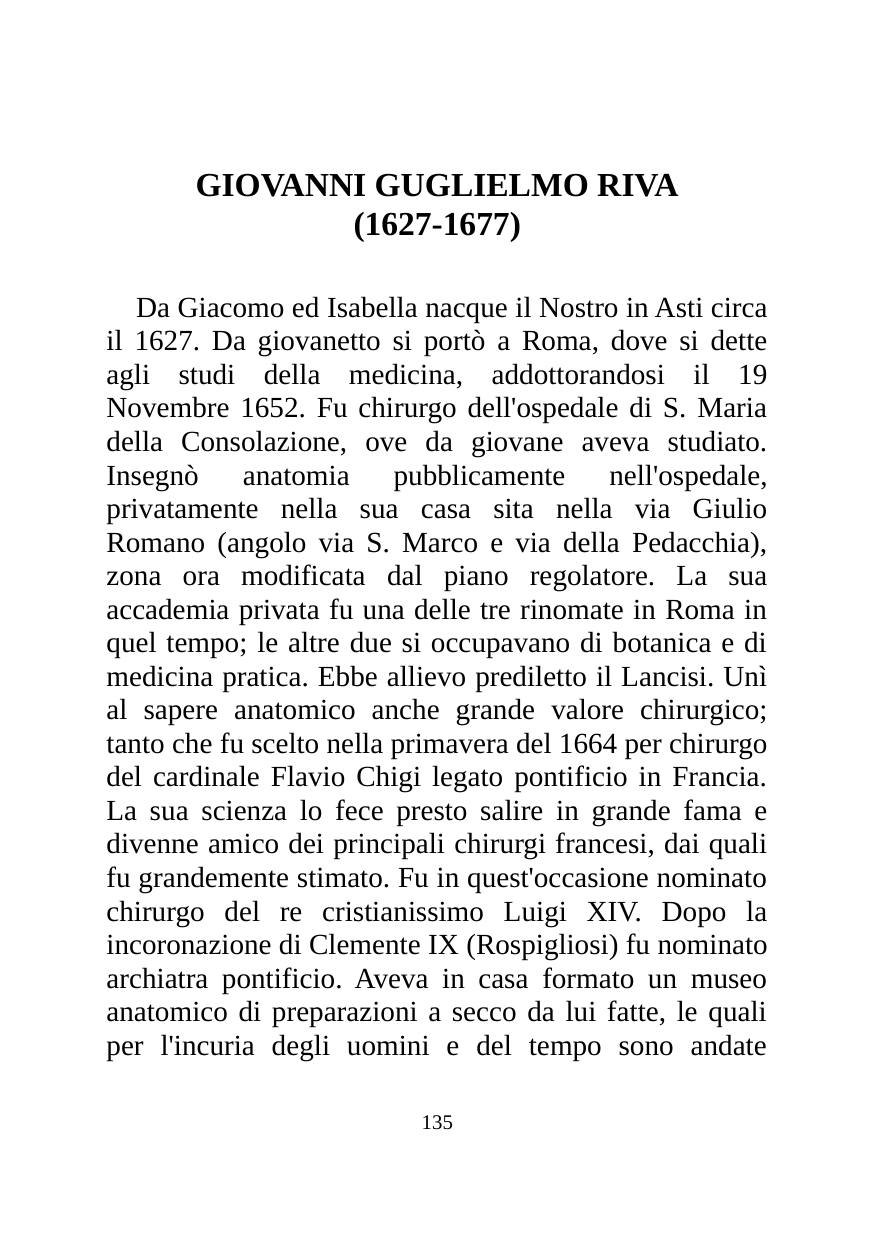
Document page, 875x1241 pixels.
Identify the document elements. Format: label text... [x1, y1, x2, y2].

text Da Giacomo ed Isabella nacque il Nostro in Asti circa il 1627. Da giovanetto si portò a Roma, dove si dette agli studi della medicina, addottorandosi il 19 Novembre 1652. Fu chirurgo dell'ospedale di S. Maria della Consolazione, ove da giovane aveva studiato. Insegnò anatomia pubblicamente nell'ospedale, privatamente nella sua casa sita nella via Giulio Romano (angolo via S. Marco e via della Pedacchia), zona ora modificata dal piano regolatore. La sua accademia privata fu una delle tre rinomate in Roma in quel tempo; le altre due si occupavano di botanica e di medicina pratica. Ebbe allievo prediletto il Lancisi. Unì al sapere anatomico anche grande valore chirurgico; tanto che fu scelto nella primavera del 1664 per chirurgo del cardinale Flavio Chigi legato pontificio in Francia. La sua scienza lo fece presto salire in grande fama e divenne amico dei principali chirurgi francesi, dai quali fu grandemente stimato. Fu in quest'occasione nominato chirurgo del re cristianissimo Luigi XIV. Dopo la incoronazione di Clemente IX (Rospigliosi) fu nominato archiatra pontificio. Aveva in casa formato un museo anatomico di preparazioni a secco da lui fatte, le quali per l'incuria degli uomini e del tempo sono andate [106, 290, 768, 1061]
subtitle GIOVANNI GUGLIELMO RIVA (1627-1677) [106, 165, 768, 243]
